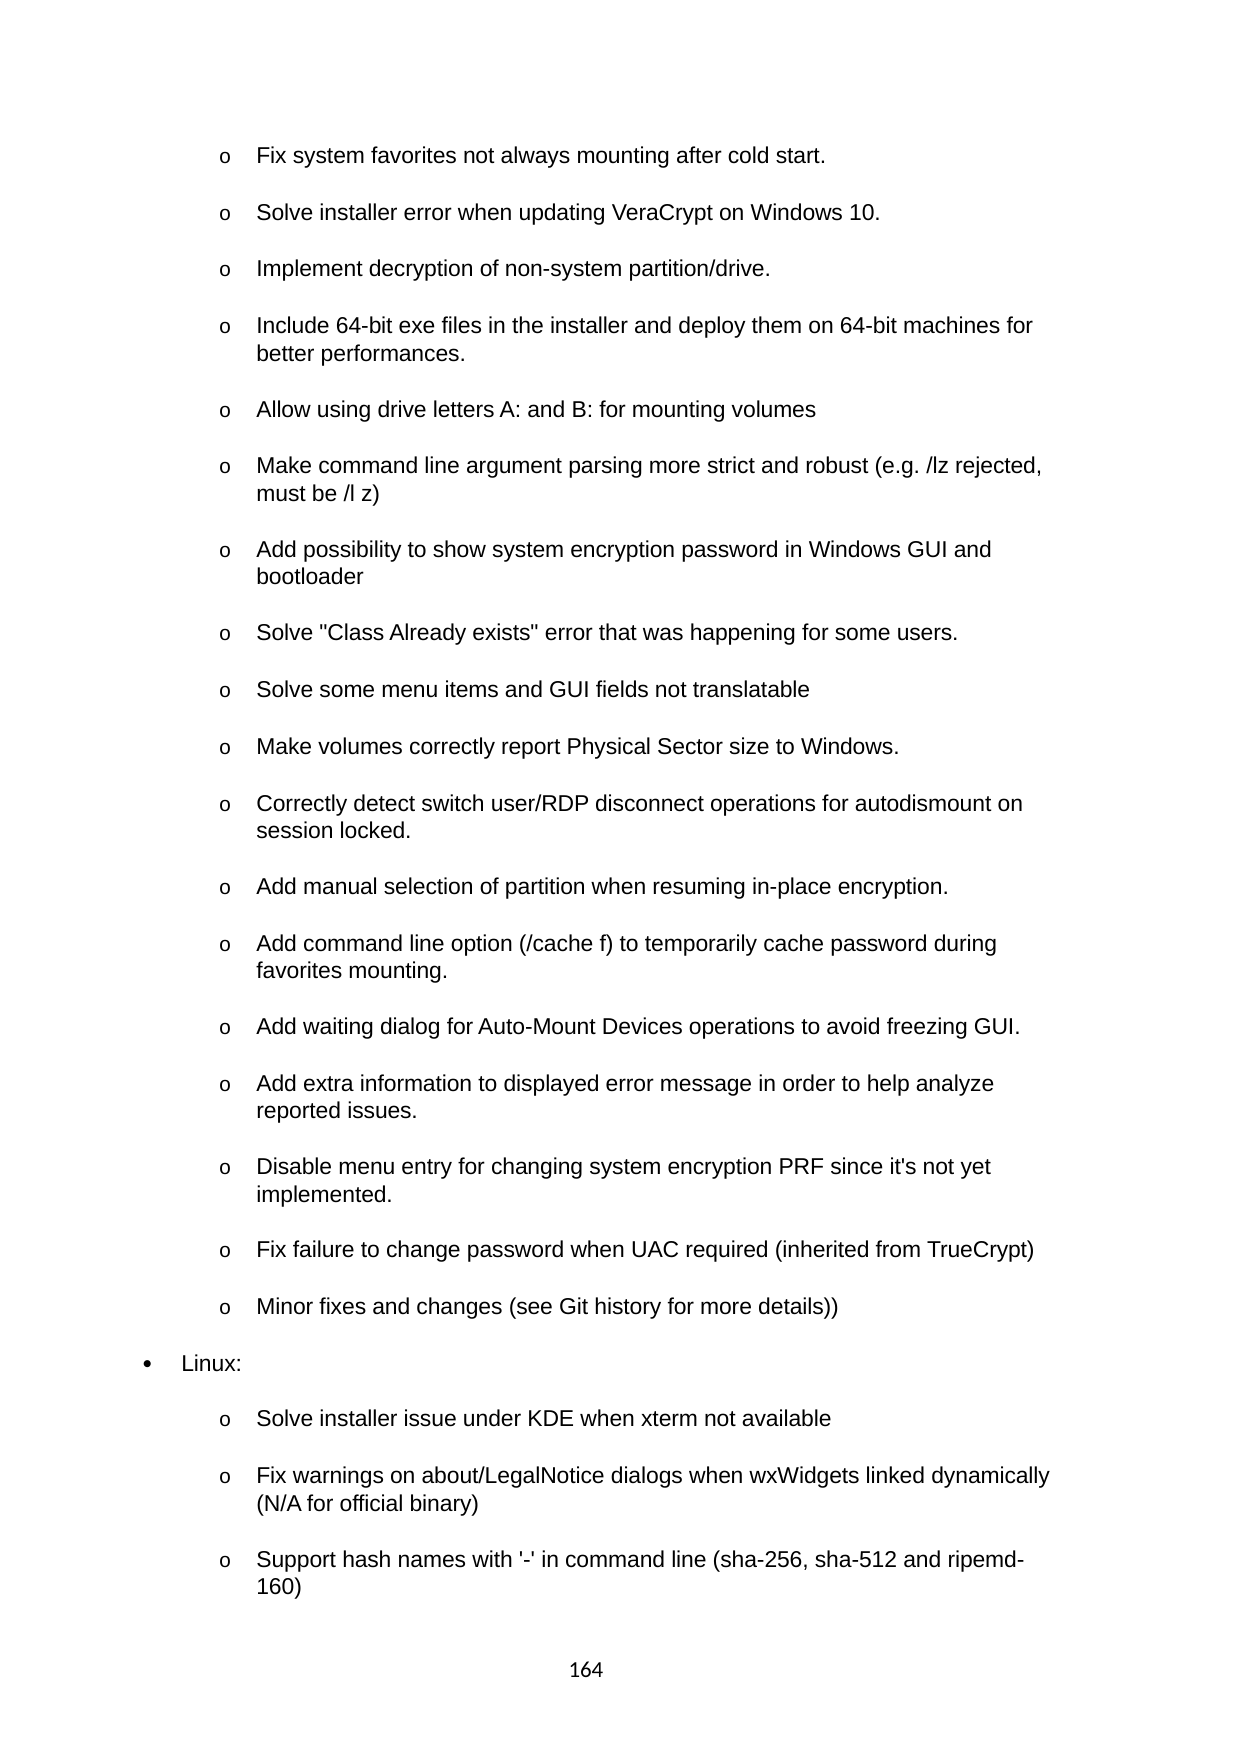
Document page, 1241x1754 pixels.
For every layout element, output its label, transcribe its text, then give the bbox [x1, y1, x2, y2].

list Add extra information to displayed error message in order to help analyze reported issues. [219, 1070, 1065, 1124]
list Solve installer issue under KDE when xterm not available [219, 1405, 1065, 1433]
list Include 64-bit exe files in the installer and deploy them on 64-bit machines for better performances. [219, 312, 1065, 366]
list Add waiting dialog for Auto-Mount Devices operations to avoid freezing GUI. [219, 1013, 1065, 1041]
list Correctly detect switch user/RDP disconnect operations for autodismount on session locked. [219, 789, 1065, 843]
list Minor fixes and changes (see Git history for more details)) [219, 1293, 1065, 1321]
list Implement decryption of non-system partition/drive. [219, 255, 1065, 283]
list Fix failure to change password when UAC required (inherited from TrueCrypt) [219, 1236, 1065, 1264]
list Add manual selection of partition when resuming in-place encryption. [219, 873, 1065, 900]
list Make volumes correctly report Physical Sector size to Windows. [219, 733, 1065, 760]
list Fix system favorites not always mounting after cold start. [219, 142, 1065, 169]
list Solve "Class Already exists" error that was happening for some users. [219, 619, 1065, 647]
list Fix warnings on about/LegalNotice dialogs when wxWidgets linked dynamically (N/A for official binary) [219, 1462, 1065, 1516]
list Solve some menu items and GUI fields not translatable [219, 676, 1065, 703]
list Allow using drive letters A: and B: for mounting volumes [219, 396, 1065, 423]
list Disable menu entry for changing system encryption PRF since it's not yet implemented. [219, 1153, 1065, 1207]
list Support hash names with '-' in command line (sha-256, sha-512 and ripemd-160) [219, 1546, 1065, 1599]
list Add command line option (/cache f) to temporarily cache password during favorites mounting. [219, 929, 1065, 984]
list Linux: [144, 1350, 1065, 1376]
list Make command line argument parsing more strict and robust (e.g. /lz rejected, must be /l z) [219, 452, 1065, 506]
list Add possibility to show system encryption password in Windows GUI and bootloader [219, 536, 1065, 590]
list Solve installer error when updating VeraCrypt on Windows 10. [219, 198, 1065, 226]
